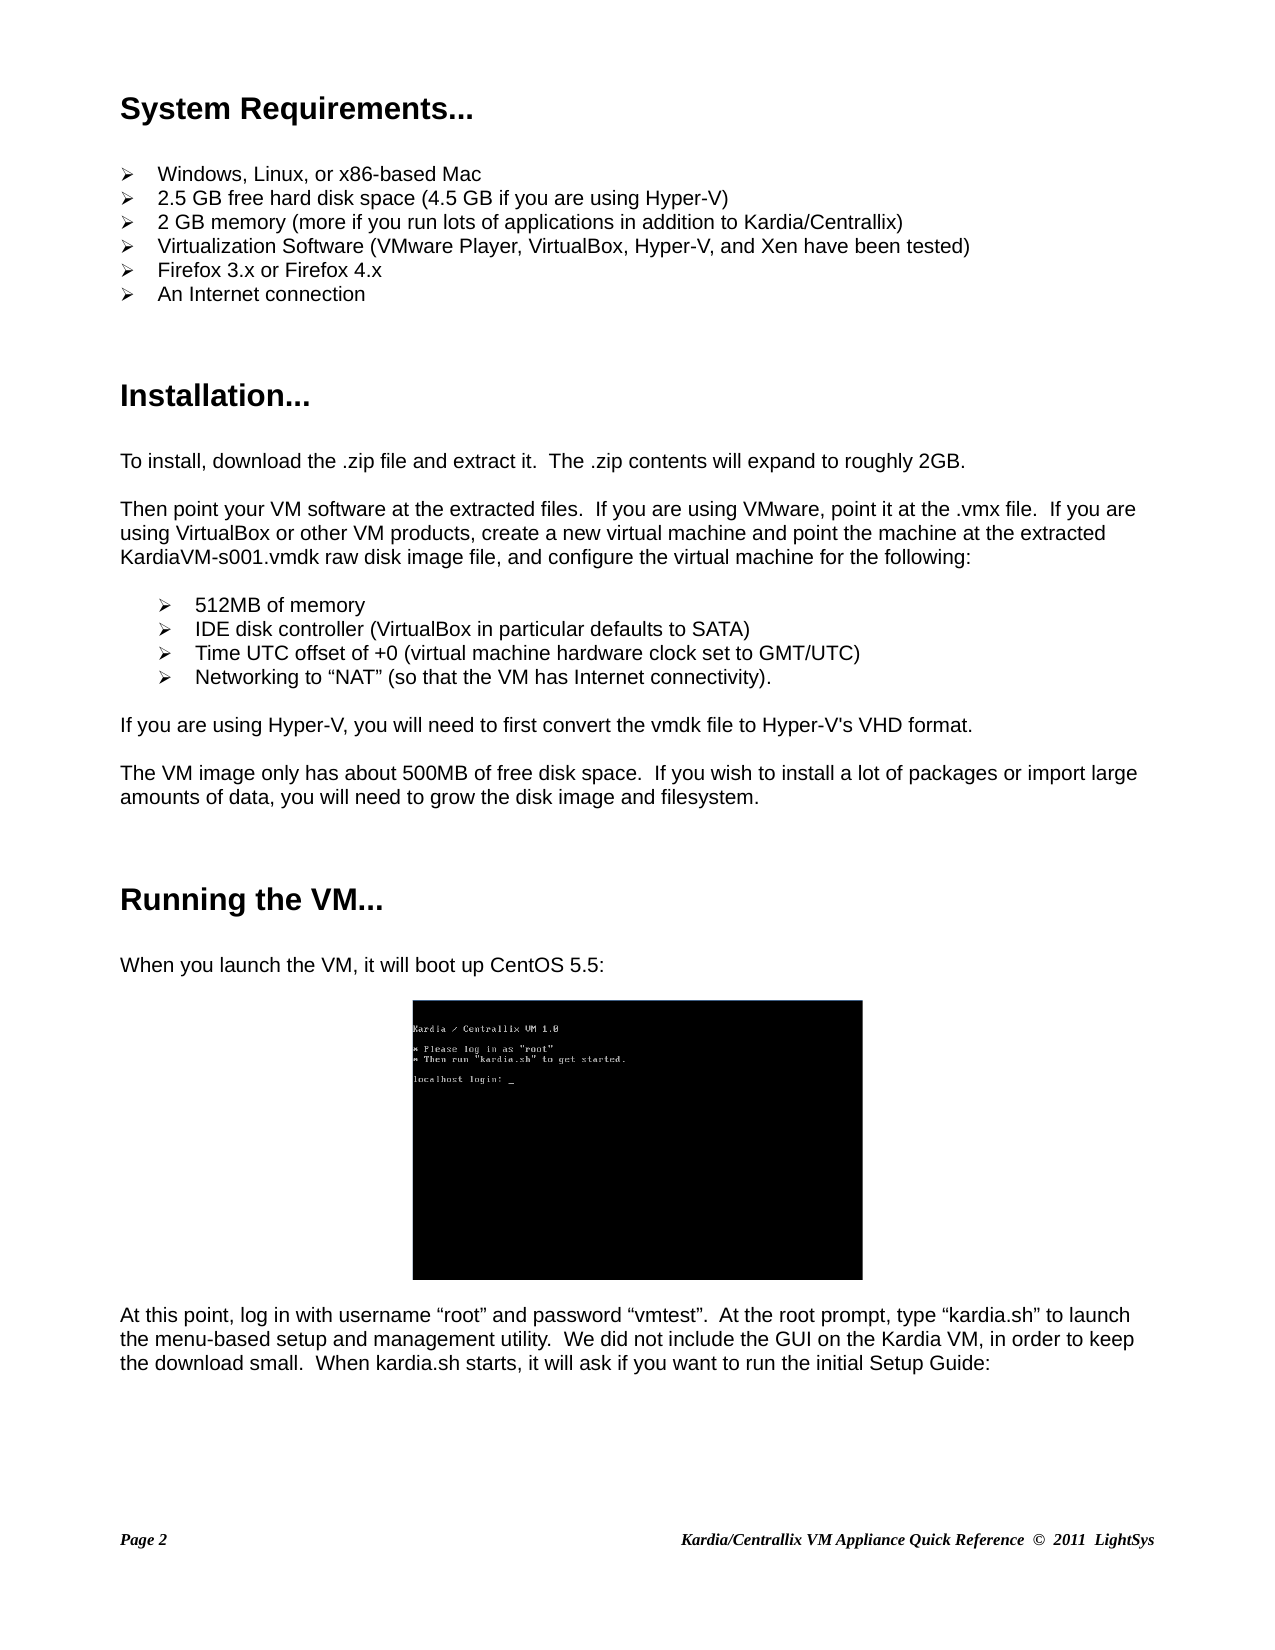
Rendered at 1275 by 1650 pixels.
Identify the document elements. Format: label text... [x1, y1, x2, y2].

list Windows, Linux, or x86-based Mac [120, 162, 1155, 186]
list Time UTC offset of +0 (virtual machine hardware clock set to GMT/UTC) [157, 641, 1155, 665]
text If you are using Hyper-V, you will need to first convert the vmdk file to Hyper-V's VHD format. [120, 713, 1155, 737]
list An Internet connection [120, 282, 1155, 306]
list 2.5 GB free hard disk space (4.5 GB if you are using Hyper-V) [120, 186, 1155, 210]
text Then point your VM software at the extracted files. If you are using VMware, point it at the .vmx file. If you are using VirtualBox or other VM products, create a new virtual machine and point the machine at the extracted KardiaVM-s001.vmdk raw disk image file, and configure the virtual machine for the following: [120, 497, 1155, 569]
list Networking to “NAT” (so that the VM has Internet connectivity). [157, 665, 1155, 689]
text When you launch the VM, it will boot up CentOS 5.5: [120, 952, 1155, 976]
text The VM image only has about 500MB of free disk space. If you wish to install a lot of packages or import large amounts of data, you will need to grow the disk image and filesystem. [120, 761, 1155, 809]
text System Requirements... [120, 90, 1155, 126]
list Virtualization Software (VMware Player, VirtualBox, Hyper-V, and Xen have been tested) [120, 234, 1155, 258]
text To install, download the .zip file and extract it. The .zip contents will expand to roughly 2GB. [120, 449, 1155, 473]
list 2 GB memory (more if you run lots of applications in addition to Kardia/Centrallix) [120, 210, 1155, 234]
picture [412, 1000, 863, 1280]
list 512MB of memory [157, 593, 1155, 617]
list Firefox 3.x or Firefox 4.x [120, 258, 1155, 282]
list IDE disk controller (VirtualBox in particular defaults to SATA) [157, 617, 1155, 641]
text At this point, log in with username “root” and password “vmtest”. At the root prompt, type “kardia.sh” to launch the menu-based setup and management utility. We did not include the GUI on the Kardia VM, in order to keep the download small. When kardia.sh starts, it will ask if you want to run the initial Setup Guide: [120, 1303, 1155, 1375]
text Running the VM... [120, 881, 1155, 917]
text Installation... [120, 377, 1155, 413]
